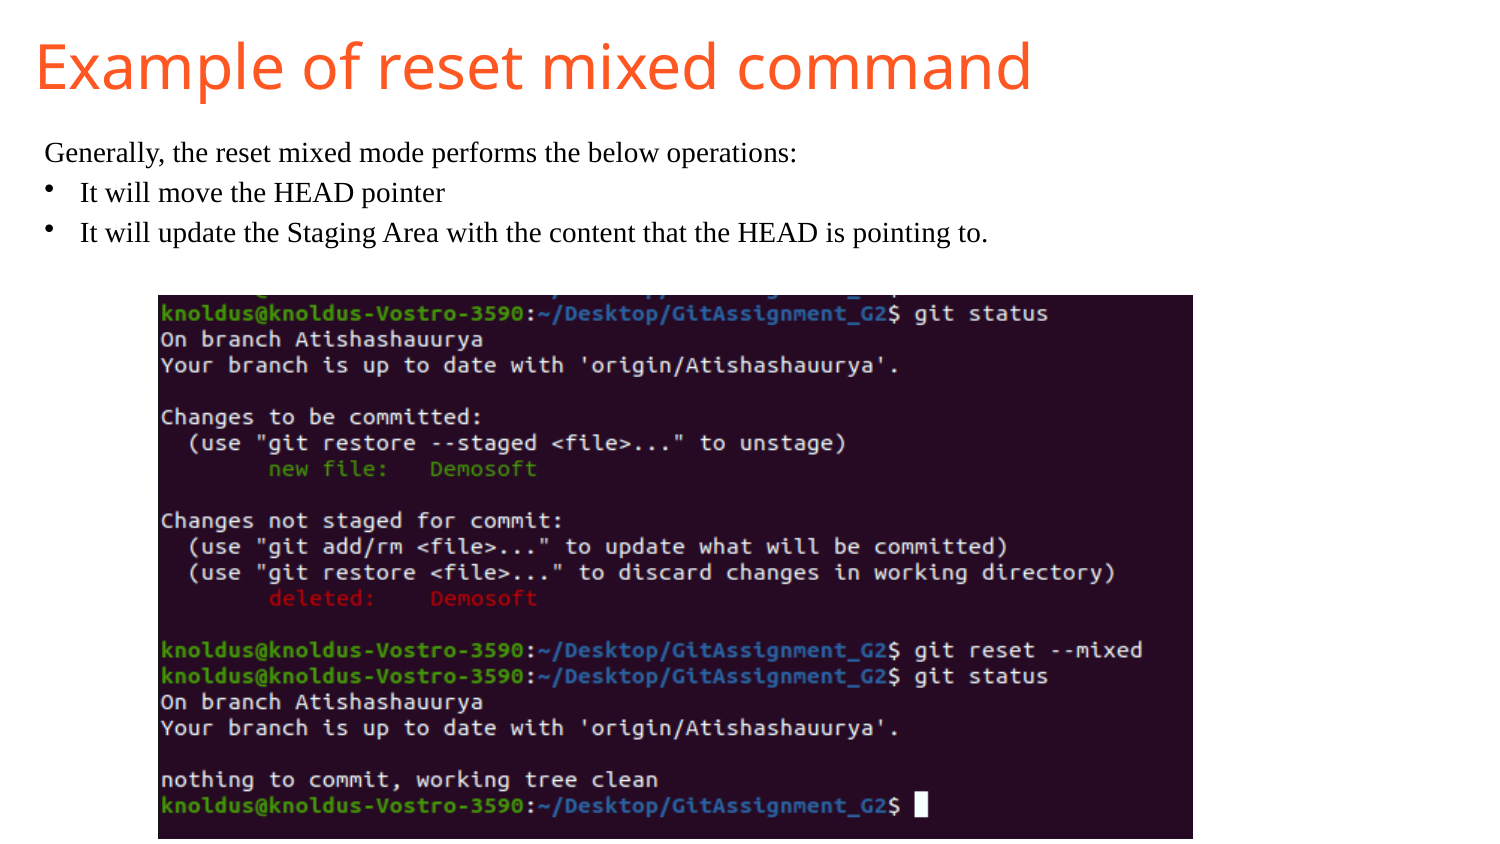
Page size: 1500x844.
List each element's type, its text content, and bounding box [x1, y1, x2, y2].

picture [158, 295, 1193, 839]
text_box Generally, the reset mixed mode performs the below operations: It will move the HEAD pointer It will update the Staging Area with the content that the HEAD is pointing to. [29, 112, 1028, 260]
text_box Example of reset mixed command [19, 12, 1418, 107]
